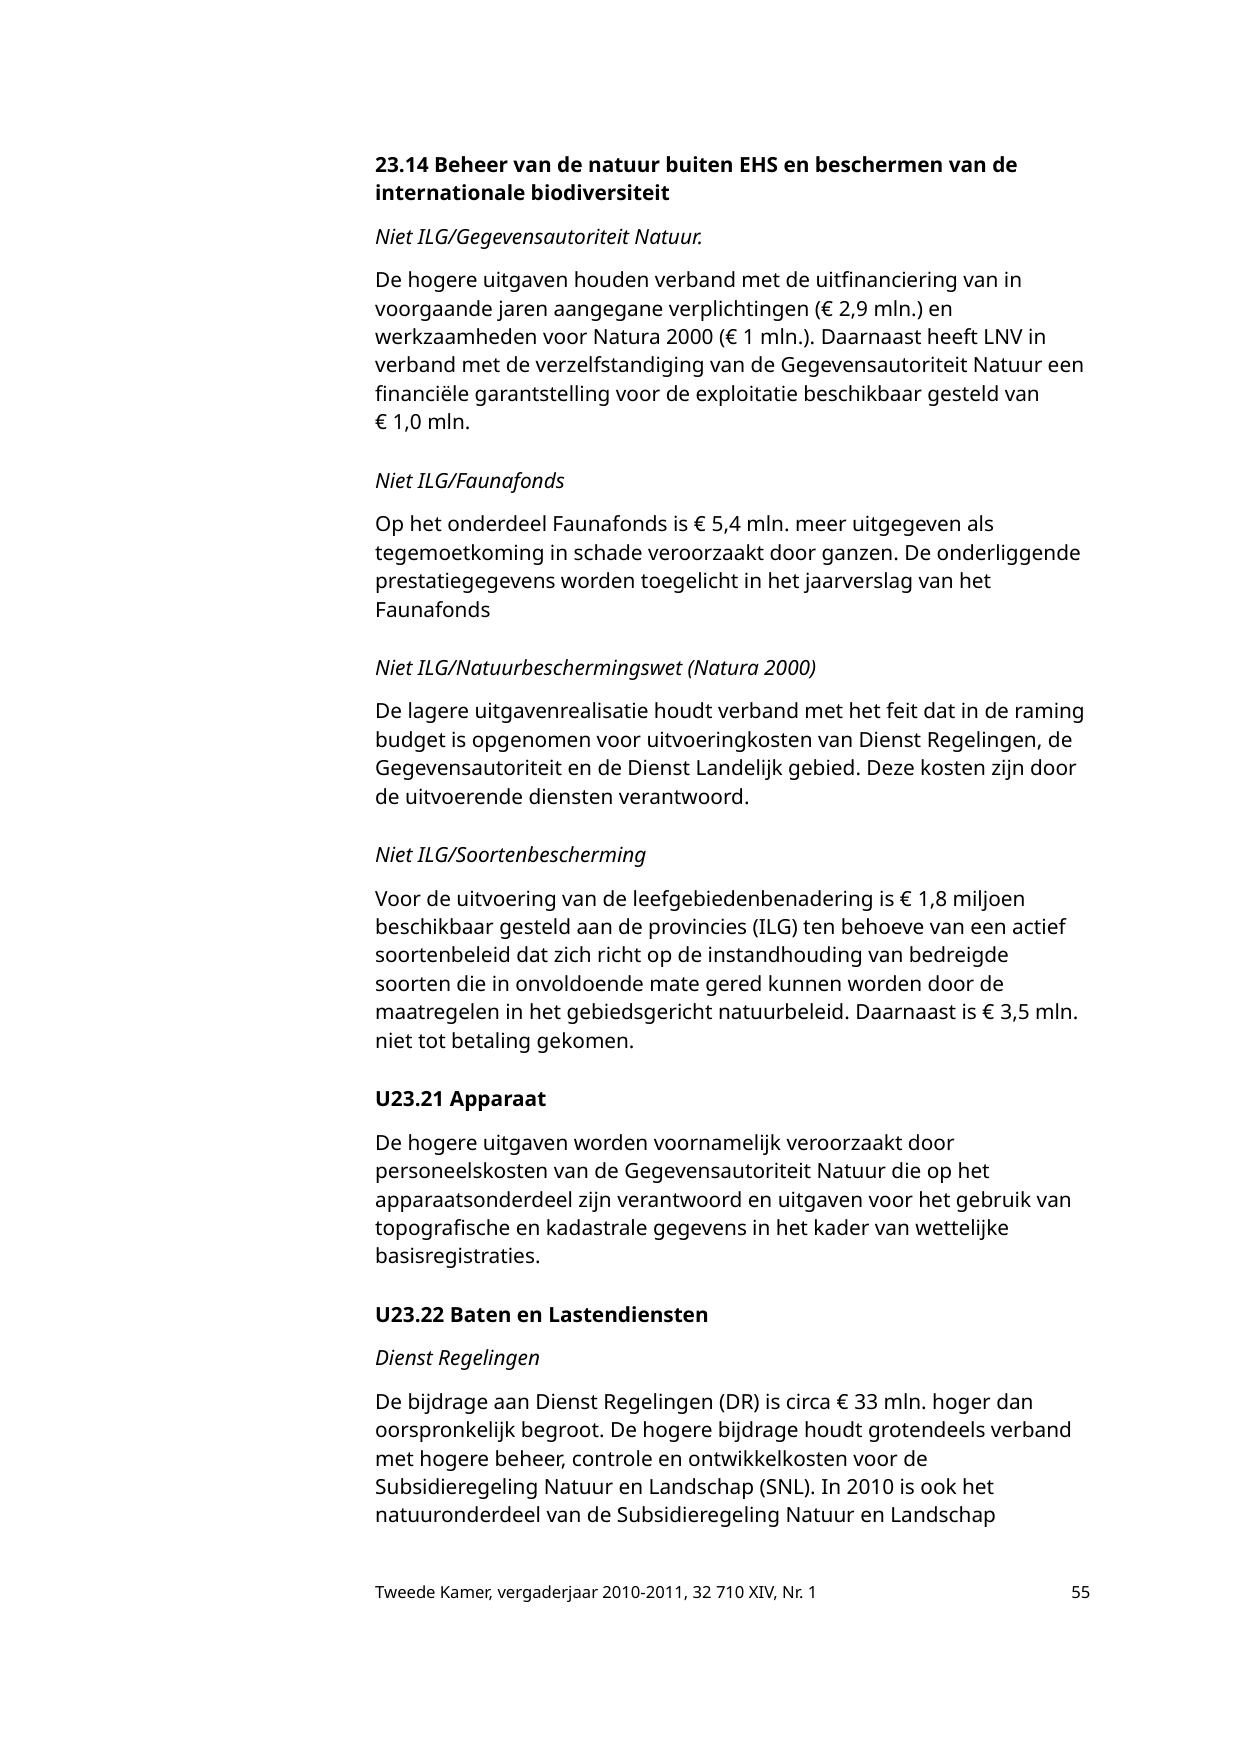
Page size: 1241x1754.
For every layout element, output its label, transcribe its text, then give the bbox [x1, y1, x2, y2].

text Niet ILG/Natuurbeschermingswet (Natura 2000) [375, 653, 1090, 682]
text De lagere uitgavenrealisatie houdt verband met het feit dat in de raming budget is opgenomen voor uitvoeringkosten van Dienst Regelingen, de Gegevensautoriteit en de Dienst Landelijk gebied. Deze kosten zijn door de uitvoerende diensten verantwoord. [375, 697, 1090, 810]
text De hogere uitgaven houden verband met de uitfinanciering van in voorgaande jaren aangegane verplichtingen (€ 2,9 mln.) en werkzaamheden voor Natura 2000 (€ 1 mln.). Daarnaast heeft LNV in verband met de verzelfstandiging van de Gegevensautoriteit Natuur een financiële garantstelling voor de exploitatie beschikbaar gesteld van € 1,0 mln. [375, 265, 1090, 436]
text Niet ILG/Faunafonds [375, 466, 1090, 494]
text De bijdrage aan Dienst Regelingen (DR) is circa € 33 mln. hoger dan oorspronkelijk begroot. De hogere bijdrage houdt grotendeels verband met hogere beheer, controle en ontwikkelkosten voor de Subsidieregeling Natuur en Landschap (SNL). In 2010 is ook het natuuronderdeel van de Subsidieregeling Natuur en Landschap [375, 1387, 1090, 1529]
text Op het onderdeel Faunafonds is € 5,4 mln. meer uitgegeven als tegemoetkoming in schade veroorzaakt door ganzen. De onderliggende prestatiegegevens worden toegelicht in het jaarverslag van het Faunafonds [375, 509, 1090, 623]
text U23.21 Apparaat [375, 1084, 1090, 1113]
text U23.22 Baten en Lastendiensten [375, 1300, 1090, 1328]
text Niet ILG/Gegevensautoriteit Natuur. [375, 222, 1090, 250]
text Niet ILG/Soortenbescherming [375, 840, 1090, 869]
text De hogere uitgaven worden voornamelijk veroorzaakt door personeelskosten van de Gegevensautoriteit Natuur die op het apparaatsonderdeel zijn verantwoord en uitgaven voor het gebruik van topografische en kadastrale gegevens in het kader van wettelijke basisregistraties. [375, 1128, 1090, 1270]
text Dienst Regelingen [375, 1343, 1090, 1372]
text Voor de uitvoering van de leefgebiedenbenadering is € 1,8 miljoen beschikbaar gesteld aan de provincies (ILG) ten behoeve van een actief soortenbeleid dat zich richt op de instandhouding van bedreigde soorten die in onvoldoende mate gered kunnen worden door de maatregelen in het gebiedsgericht natuurbeleid. Daarnaast is € 3,5 mln. niet tot betaling gekomen. [375, 884, 1090, 1054]
text 23.14 Beheer van de natuur buiten EHS en beschermen van de internationale biodiversiteit [375, 150, 1090, 207]
